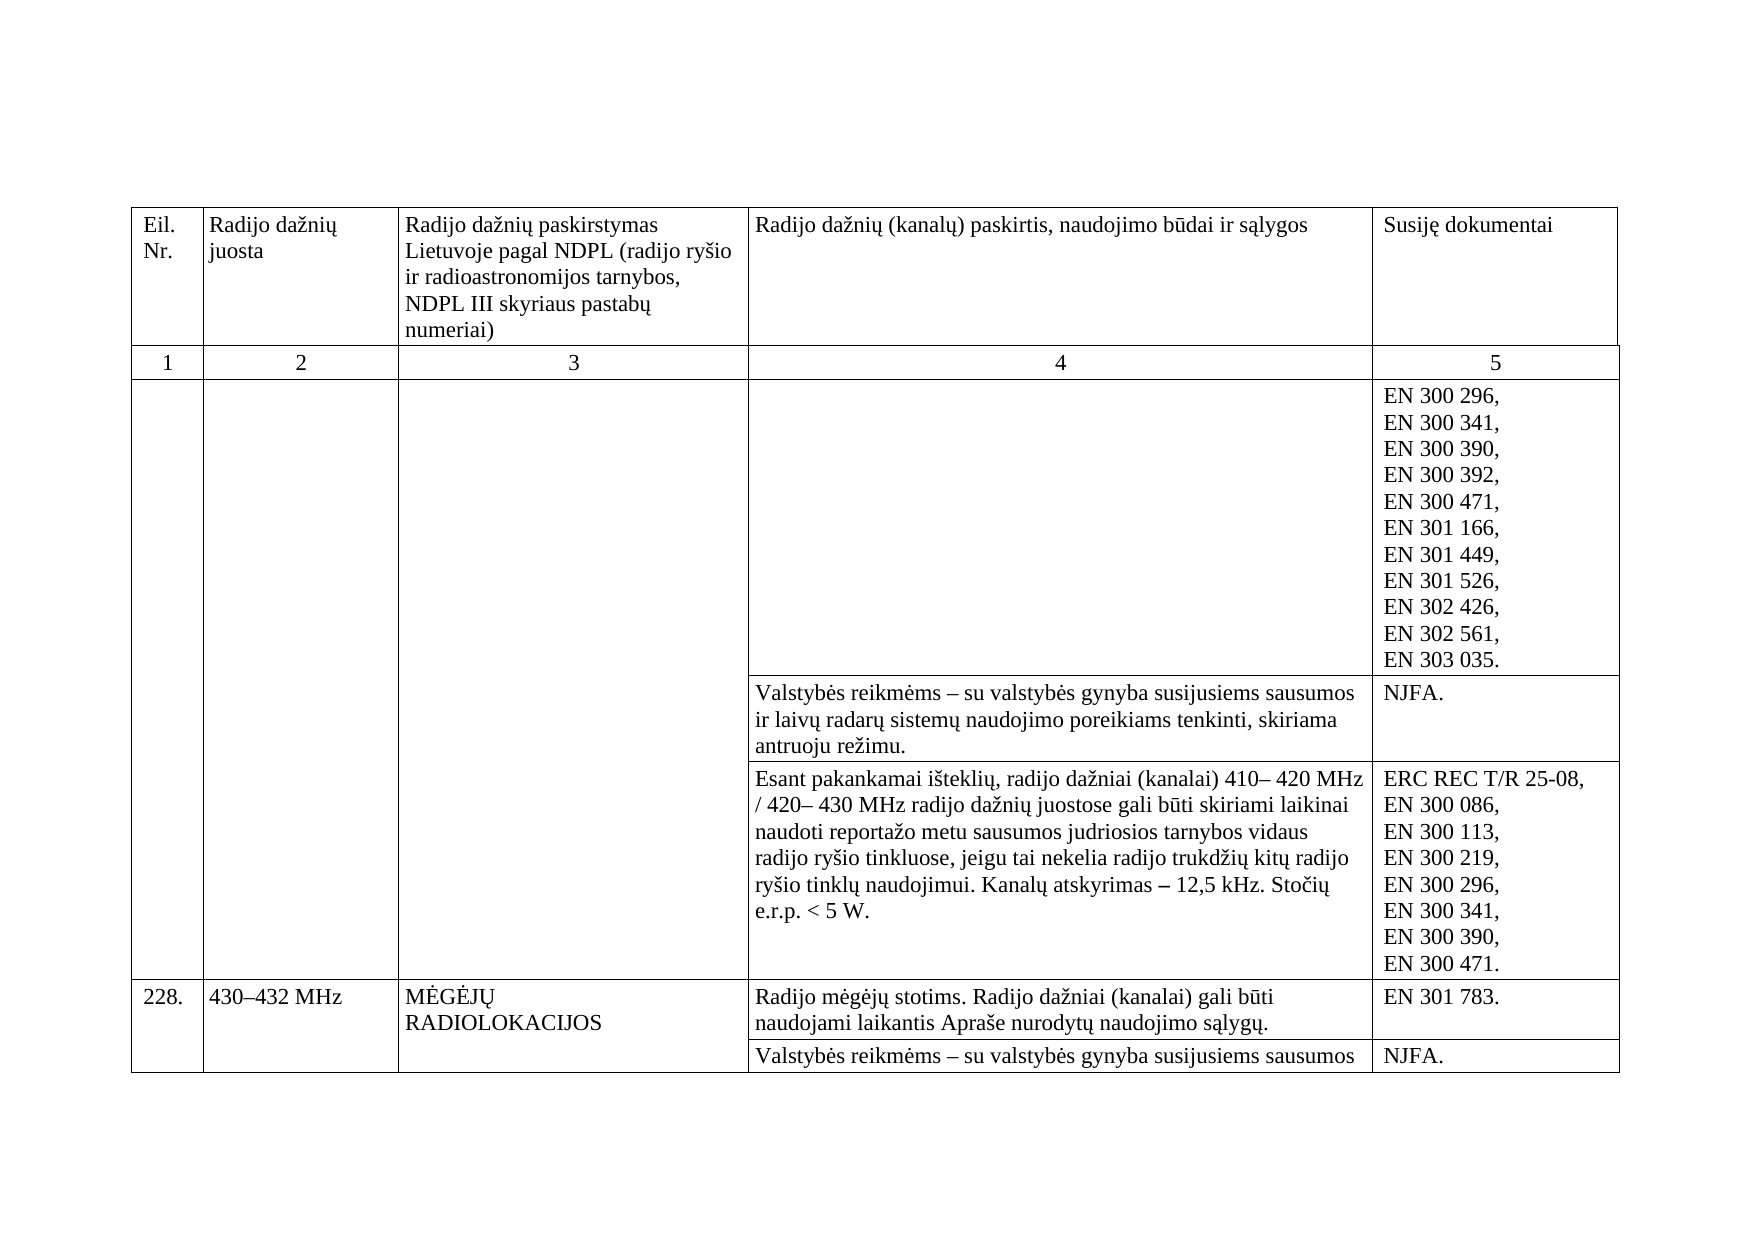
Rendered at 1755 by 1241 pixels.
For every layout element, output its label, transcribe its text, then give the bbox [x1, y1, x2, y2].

table_cell 430–432 MHz [204, 980, 398, 1072]
table_cell [749, 380, 1372, 675]
table_header Eil. Nr. [132, 208, 203, 345]
table_cell 5 [1373, 346, 1619, 378]
table_cell 2 [204, 346, 398, 378]
table_cell ERC REC T/R 25-08, EN 300 086, EN 300 113, EN 300 219, EN 300 296, EN 300 341, EN 300 390, EN 300 471. [1373, 762, 1619, 979]
table_cell [399, 380, 748, 979]
table_header Radijo dažnių (kanalų) paskirtis, naudojimo būdai ir sąlygos [749, 208, 1372, 345]
table_cell MĖGĖJŲ RADIOLOKACIJOS [399, 980, 748, 1072]
table_cell EN 301 783. [1373, 980, 1619, 1038]
table_cell Radijo mėgėjų stotims. Radijo dažniai (kanalai) gali būti naudojami laikantis Apraše nurodytų naudojimo sąlygų. [749, 980, 1372, 1038]
table_header Radijo dažnių paskirstymas Lietuvoje pagal NDPL (radijo ryšio ir radioastronomijos tarnybos, NDPL III skyriaus pastabų numeriai) [399, 208, 748, 345]
table_cell 3 [399, 346, 748, 378]
table_cell Valstybės reikmėms – su valstybės gynyba susijusiems sausumos [749, 1040, 1372, 1072]
table_cell Esant pakankamai išteklių, radijo dažniai (kanalai) 410– 420 MHz / 420– 430 MHz radijo dažnių juostose gali būti skiriami laikinai naudoti reportažo metu sausumos judriosios tarnybos vidaus radijo ryšio tinkluose, jeigu tai nekelia radijo trukdžių kitų radijo ryšio tinklų naudojimui. Kanalų atskyrimas – 12,5 kHz. Stočių e.r.p. < 5 W. [749, 762, 1372, 979]
table_cell 228. [132, 980, 203, 1072]
table_header Susiję dokumentai [1373, 208, 1617, 345]
table_cell 1 [132, 346, 203, 378]
table_cell Valstybės reikmėms – su valstybės gynyba susijusiems sausumos ir laivų radarų sistemų naudojimo poreikiams tenkinti, skiriama antruoju režimu. [749, 676, 1372, 761]
table_cell 4 [749, 346, 1372, 378]
table_cell [132, 380, 203, 979]
table_header Radijo dažnių juosta [204, 208, 398, 345]
table_cell [204, 380, 398, 979]
table_cell EN 300 296, EN 300 341, EN 300 390, EN 300 392, EN 300 471, EN 301 166, EN 301 449, EN 301 526, EN 302 426, EN 302 561, EN 303 035. [1373, 380, 1619, 675]
table_cell NJFA. [1373, 676, 1619, 761]
table_cell NJFA. [1373, 1040, 1619, 1072]
